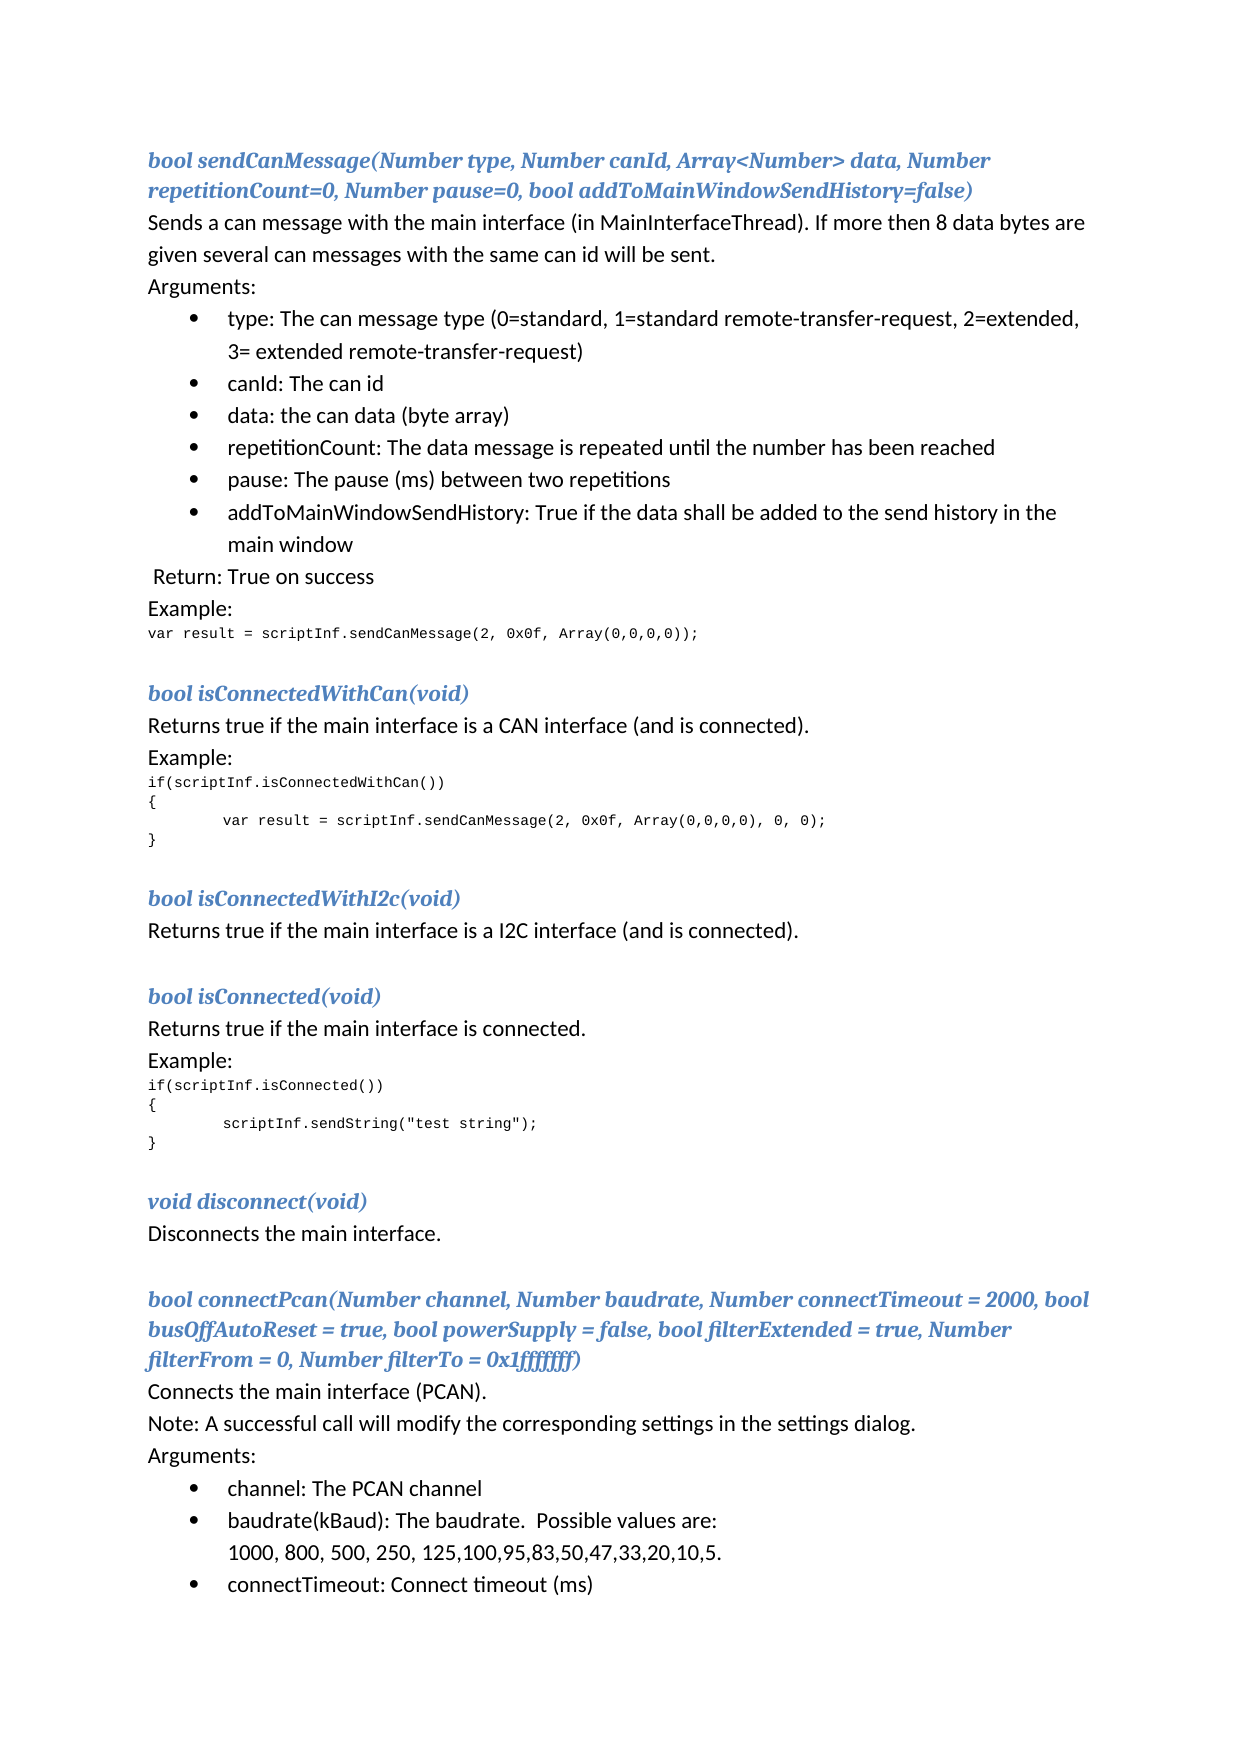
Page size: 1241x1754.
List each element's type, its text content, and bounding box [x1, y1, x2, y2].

list data: the can data (byte array) [190, 401, 1093, 429]
text Connects the main interface (PCAN). [148, 1377, 1093, 1405]
list type: The can message type (0=standard, 1=standard remote-transfer-request, 2=extended, 3= extended remote-transfer-request) [190, 304, 1093, 365]
text Return: True on success [148, 562, 1093, 590]
text } [148, 1135, 1093, 1152]
text Example: [148, 1046, 1093, 1074]
text Returns true if the main interface is a I2C interface (and is connected). [148, 916, 1093, 944]
subtitle bool connectPcan(Number channel, Number baudrate, Number connectTimeout = 2000, bool busOffAutoReset = true, bool powerSupply = false, bool filterExtended = true, Number filterFrom = 0, Number filterTo = 0x1fffffff) [148, 1287, 1093, 1373]
subtitle bool isConnectedWithCan(void) [148, 681, 1093, 707]
text { [148, 1097, 1093, 1114]
list channel: The PCAN channel [190, 1474, 1093, 1502]
text Returns true if the main interface is connected. [148, 1014, 1093, 1042]
text Example: [148, 594, 1093, 622]
list connectTimeout: Connect timeout (ms) [190, 1570, 1093, 1598]
text scriptInf.sendString("test string"); [148, 1116, 1093, 1133]
text Returns true if the main interface is a CAN interface (and is connected). [148, 711, 1093, 739]
text Arguments: [148, 272, 1093, 300]
text } [148, 832, 1093, 848]
subtitle void disconnect(void) [148, 1189, 1093, 1215]
text Disconnects the main interface. [148, 1219, 1093, 1247]
text Example: [148, 743, 1093, 771]
text var result = scriptInf.sendCanMessage(2, 0x0f, Array(0,0,0,0)); [148, 626, 1093, 643]
list baudrate(kBaud): The baudrate. Possible values are: [190, 1506, 1093, 1534]
text if(scriptInf.isConnected()) [148, 1078, 1093, 1095]
subtitle bool isConnected(void) [148, 983, 1093, 1010]
text { [148, 794, 1093, 811]
text Note: A successful call will modify the corresponding settings in the settings dialog. [148, 1409, 1093, 1437]
list repetitionCount: The data message is repeated until the number has been reached [190, 433, 1093, 461]
list addToMainWindowSendHistory: True if the data shall be added to the send history in the main window [190, 498, 1093, 558]
subtitle bool isConnectedWithI2c(void) [148, 886, 1093, 912]
text if(scriptInf.isConnectedWithCan()) [148, 775, 1093, 792]
list pause: The pause (ms) between two repetitions [190, 466, 1093, 493]
text Sends a can message with the main interface (in MainInterfaceThread). If more then 8 data bytes are given several can messages with the same can id will be sent. [148, 208, 1093, 268]
subtitle bool sendCanMessage(Number type, Number canId, Array<Number> data, Number repetitionCount=0, Number pause=0, bool addToMainWindowSendHistory=false) [148, 148, 1093, 204]
text var result = scriptInf.sendCanMessage(2, 0x0f, Array(0,0,0,0), 0, 0); [148, 813, 1093, 829]
list 1000, 800, 500, 250, 125,100,95,83,50,47,33,20,10,5. [190, 1538, 1093, 1566]
list canId: The can id [190, 369, 1093, 397]
text Arguments: [148, 1442, 1093, 1469]
